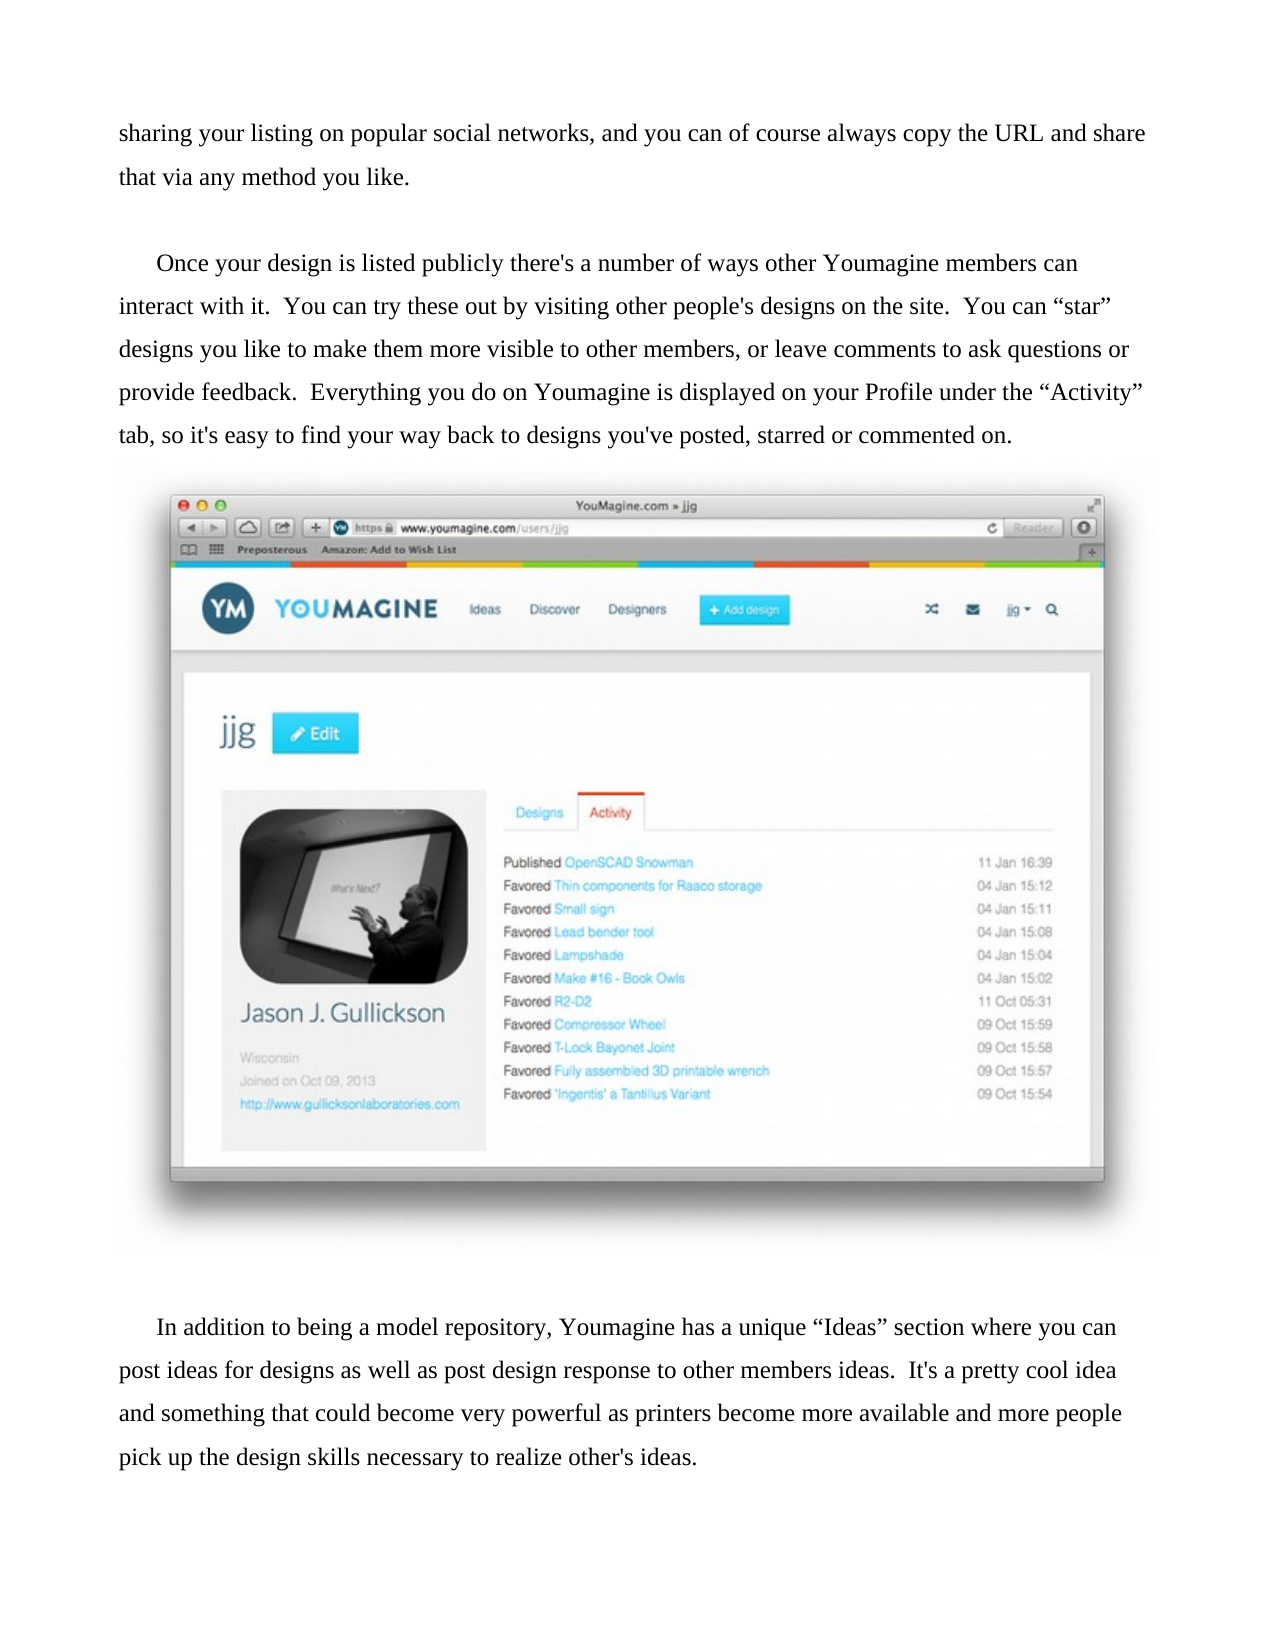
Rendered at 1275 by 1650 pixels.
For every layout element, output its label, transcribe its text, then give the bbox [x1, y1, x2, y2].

picture [118, 463, 1157, 1255]
text Once your design is listed publicly there's a number of ways other Youmagine members can interact with it. You can try these out by visiting other people's designs on the site. You can “star” designs you like to make them more visible to other members, or leave comments to ask questions or provide feedback. Everything you do on Youmagine is displayed on your Profile under the “Activity” tab, so it's easy to find your way back to designs you've posted, starred or commented on. [118, 248, 1156, 449]
text sharing your listing on popular social networks, and you can of course always copy the URL and share that via any method you like. [118, 118, 1156, 190]
text In addition to being a model repository, Youmagine has a unique “Ideas” section where you can post ideas for designs as well as post design response to other members ideas. It's a pretty cool idea and something that could become very powerful as printers become more available and more people pick up the design skills necessary to realize other's ideas. [118, 1312, 1156, 1470]
